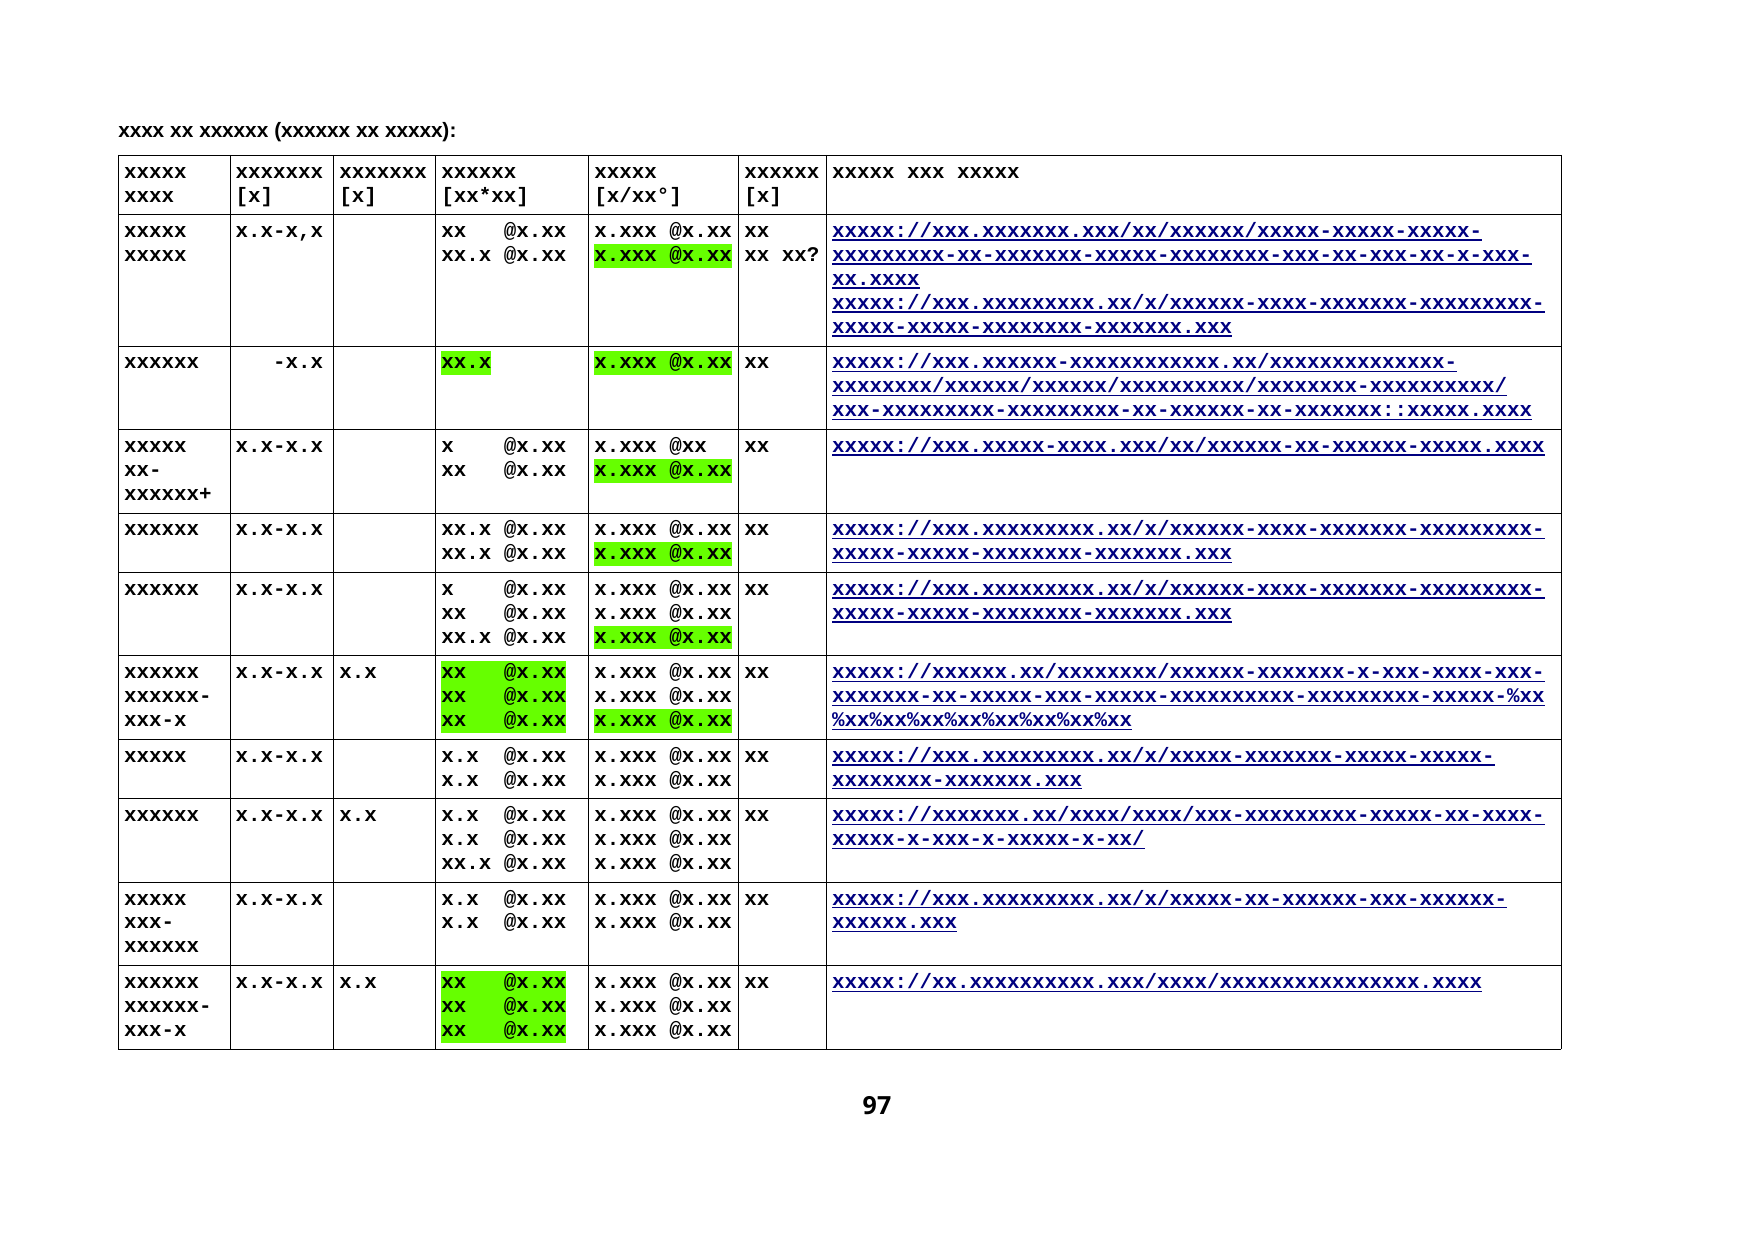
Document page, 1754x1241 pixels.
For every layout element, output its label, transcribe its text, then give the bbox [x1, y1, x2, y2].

table_cell x.xxx @x.xx x.xxx @x.xx x.xxx @x.xx [589, 656, 738, 739]
table_cell xxxxx xxx-xxxxxx [119, 883, 230, 965]
table_cell x.x-x.x [231, 740, 333, 798]
table_cell x.x-x.x [231, 514, 333, 572]
table_cell [334, 740, 435, 798]
table_cell x.xxx @x.xx [589, 347, 738, 429]
table_cell xx [739, 573, 826, 655]
table_cell xxxxxx [119, 573, 230, 655]
table_cell x.xxx @x.xx x.xxx @x.xx x.xxx @x.xx [589, 966, 738, 1048]
table_cell xx @x.xx xx.x @x.xx [436, 215, 588, 346]
table_cell x.xxx @x.xx x.xxx @x.xx [589, 215, 738, 346]
table_cell [334, 514, 435, 572]
table_cell x.x [334, 656, 435, 739]
table_cell xxxxx://xxx.xxxxxx-xxxxxxxxxxxx.xx/xxxxxxxxxxxxxx-xxxxxxxx/xxxxxx/xxxxxx/xxxxxxxxxx/xxxxxxxx-xxxxxxxxxx/xxx-xxxxxxxxx-xxxxxxxxx-xx-xxxxxx-xx-xxxxxxx::xxxxx.xxxx [827, 347, 1561, 429]
table_cell x.x @x.xx x.x @x.xx xx.x @x.xx [436, 799, 588, 882]
table_cell x.x-x.x [231, 883, 333, 965]
table_cell xxxxx xxxxx [119, 215, 230, 346]
table_cell x.x [334, 966, 435, 1048]
table_header xxxxxxx [x] [231, 156, 333, 214]
table_cell xx [739, 514, 826, 572]
table_header xxxxx [x/xx°] [589, 156, 738, 214]
table_cell x.x @x.xx x.x @x.xx [436, 883, 588, 965]
table_cell xx [739, 347, 826, 429]
table_cell [334, 883, 435, 965]
table_cell x.xxx @x.xx x.xxx @x.xx [589, 883, 738, 965]
text xxxx xx xxxxxx (xxxxxx xx xxxxx): [118, 118, 1636, 142]
table_cell x.x @x.xx x.x @x.xx [436, 740, 588, 798]
table_cell xxxxxx xxxxxx-xxx-x [119, 966, 230, 1048]
table_cell xx [739, 883, 826, 965]
table_cell x @x.xx xx @x.xx [436, 430, 588, 512]
table_cell xx.x [436, 347, 588, 429]
table_cell [334, 347, 435, 429]
table_cell x.xxx @xx x.xxx @x.xx [589, 430, 738, 512]
table_cell xx.x @x.xx xx.x @x.xx [436, 514, 588, 572]
table_cell x.xxx @x.xx x.xxx @x.xx [589, 740, 738, 798]
table_cell xxxxx://xxx.xxxxxxx.xxx/xx/xxxxxx/xxxxx-xxxxx-xxxxx-xxxxxxxxx-xx-xxxxxxx-xxxxx-xxxxxxxx-xxx-xx-xxx-xx-x-xxx-xx.xxxx xxxxx://xxx.xxxxxxxxx.xx/x/xxxxxx-xxxx-xxxxxxx-xxxxxxxxx-xxxxx-xxxxx-xxxxxxxx-xxxxxxx.xxx [827, 215, 1561, 346]
table_cell xxxxx [119, 740, 230, 798]
table_header xxxxxxx [x] [334, 156, 435, 214]
table_cell x.x-x,x [231, 215, 333, 346]
table_cell xxxxxx [119, 514, 230, 572]
table_cell x.x-x.x [231, 656, 333, 739]
table_cell xx [739, 656, 826, 739]
table_cell x.x-x.x [231, 573, 333, 655]
table_cell x @x.xx xx @x.xx xx.x @x.xx [436, 573, 588, 655]
table_cell xx @x.xx xx @x.xx xx @x.xx [436, 656, 588, 739]
table_cell xxxxx://xxx.xxxxxxxxx.xx/x/xxxxxx-xxxx-xxxxxxx-xxxxxxxxx-xxxxx-xxxxx-xxxxxxxx-xxxxxxx.xxx [827, 573, 1561, 655]
table_cell x.x-x.x [231, 799, 333, 882]
table_cell -x.x [231, 347, 333, 429]
table_cell xxxxx://xx.xxxxxxxxxx.xxx/xxxx/xxxxxxxxxxxxxxxx.xxxx [827, 966, 1561, 1048]
table_cell xxxxxx [119, 347, 230, 429]
table_header xxxxxx [x] [739, 156, 826, 214]
table_cell xxxxxx [119, 799, 230, 882]
table_cell x.xxx @x.xx x.xxx @x.xx [589, 514, 738, 572]
table_cell xxxxx xx-xxxxxx+ [119, 430, 230, 512]
table_cell xxxxx://xxx.xxxxxxxxx.xx/x/xxxxxx-xxxx-xxxxxxx-xxxxxxxxx-xxxxx-xxxxx-xxxxxxxx-xxxxxxx.xxx [827, 514, 1561, 572]
table_cell [334, 573, 435, 655]
table_cell xx [739, 799, 826, 882]
table_cell xx @x.xx xx @x.xx xx @x.xx [436, 966, 588, 1048]
table_cell xx xx xx? [739, 215, 826, 346]
table_cell [334, 215, 435, 346]
table_cell xxxxx://xxxxxxx.xx/xxxx/xxxx/xxx-xxxxxxxxx-xxxxx-xx-xxxx-xxxxx-x-xxx-x-xxxxx-x-xx/ [827, 799, 1561, 882]
table_cell xxxxxx xxxxxx-xxx-x [119, 656, 230, 739]
table_header xxxxxx [xx*xx] [436, 156, 588, 214]
table_cell x.xxx @x.xx x.xxx @x.xx x.xxx @x.xx [589, 573, 738, 655]
table_cell x.x [334, 799, 435, 882]
table_cell x.xxx @x.xx x.xxx @x.xx x.xxx @x.xx [589, 799, 738, 882]
table_header xxxxx xxxx [119, 156, 230, 214]
table_cell [334, 430, 435, 512]
table_cell xxxxx://xxx.xxxxxxxxx.xx/x/xxxxx-xxxxxxx-xxxxx-xxxxx-xxxxxxxx-xxxxxxx.xxx [827, 740, 1561, 798]
table_cell xxxxx://xxxxxx.xx/xxxxxxxx/xxxxxx-xxxxxxx-x-xxx-xxxx-xxx-xxxxxxx-xx-xxxxx-xxx-xxxxx-xxxxxxxxxx-xxxxxxxxx-xxxxx-%xx%xx%xx%xx%xx%xx%xx%xx%xx [827, 656, 1561, 739]
table_cell x.x-x.x [231, 966, 333, 1048]
table_header xxxxx xxx xxxxx [827, 156, 1561, 214]
table_cell xxxxx://xxx.xxxxxxxxx.xx/x/xxxxx-xx-xxxxxx-xxx-xxxxxx-xxxxxx.xxx [827, 883, 1561, 965]
table_cell x.x-x.x [231, 430, 333, 512]
table_cell xx [739, 966, 826, 1048]
table_cell xx [739, 430, 826, 512]
table_cell xx [739, 740, 826, 798]
table_cell xxxxx://xxx.xxxxx-xxxx.xxx/xx/xxxxxx-xx-xxxxxx-xxxxx.xxxx [827, 430, 1561, 512]
